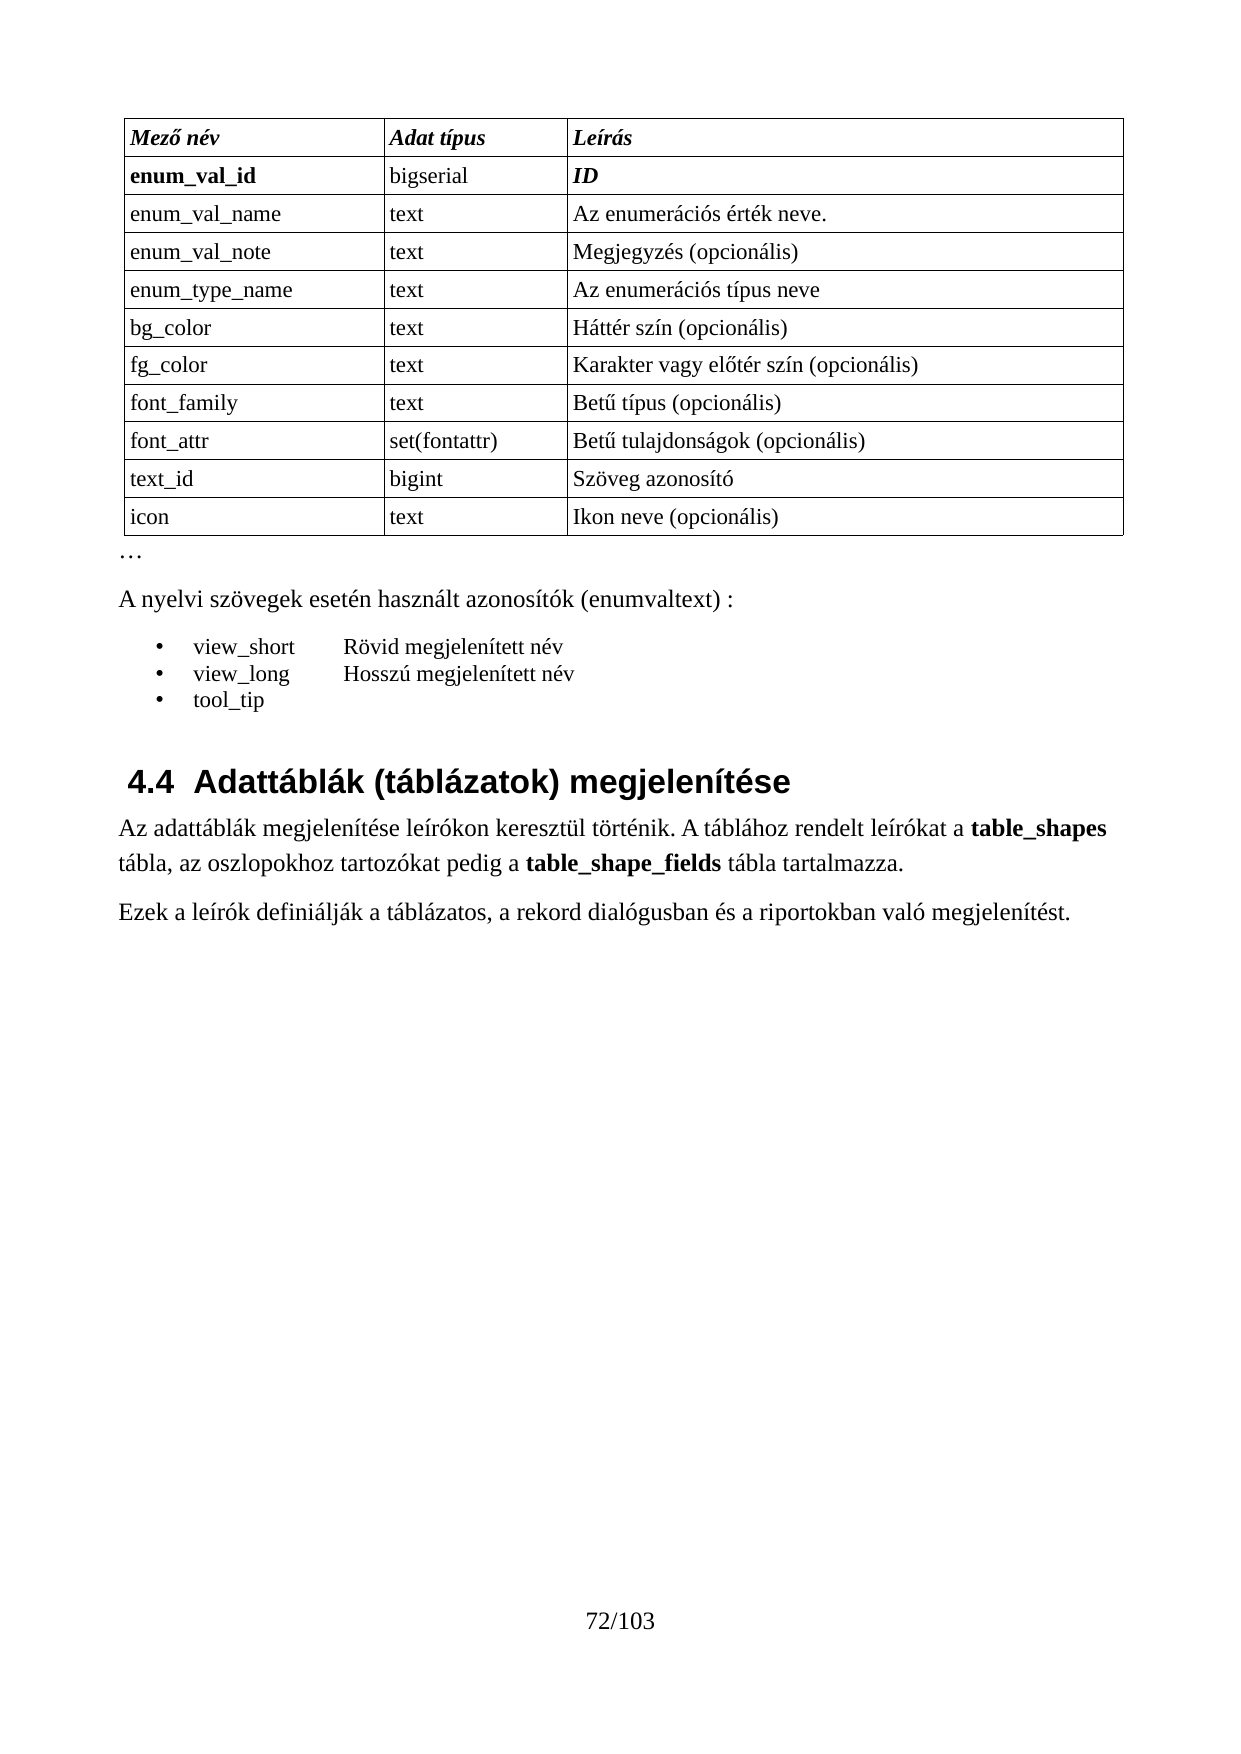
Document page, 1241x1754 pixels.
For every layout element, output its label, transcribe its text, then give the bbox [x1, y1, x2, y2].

table_cell enum_val_note [125, 233, 384, 270]
table_cell Megjegyzés (opcionális) [568, 233, 1123, 270]
text Ezek a leírók definiálják a táblázatos, a rekord dialógusban és a riportokban való megjelenítést. [118, 897, 1122, 926]
table_cell bg_color [125, 309, 384, 346]
text … [118, 535, 1122, 564]
table_cell text [385, 271, 567, 308]
table_cell bigint [385, 460, 567, 497]
table_cell Betű típus (opcionális) [568, 385, 1123, 421]
list view_short Rövid megjelenített név [156, 633, 1122, 660]
table_cell text [385, 498, 567, 535]
table_cell Karakter vagy előtér szín (opcionális) [568, 347, 1123, 383]
table_cell text [385, 233, 567, 270]
table_header Adat típus [385, 119, 567, 156]
table_cell set(fontattr) [385, 422, 567, 459]
table_cell text [385, 195, 567, 232]
table_cell Az enumerációs érték neve. [568, 195, 1123, 232]
table_cell text [385, 385, 567, 421]
table_header Leírás [568, 119, 1123, 156]
table_header Mező név [125, 119, 384, 156]
table_cell Ikon neve (opcionális) [568, 498, 1123, 535]
table_cell enum_val_id [125, 157, 384, 194]
text A nyelvi szövegek esetén használt azonosítók (enumvaltext) : [118, 584, 1122, 613]
table_cell enum_val_name [125, 195, 384, 232]
subtitle Adattáblák (táblázatok) megjelenítése [118, 762, 1122, 801]
table_cell Szöveg azonosító [568, 460, 1123, 497]
table_cell Betű tulajdonságok (opcionális) [568, 422, 1123, 459]
list tool_tip [156, 686, 1122, 712]
list view_long Hosszú megjelenített név [156, 660, 1122, 686]
table_cell font_family [125, 385, 384, 421]
table_cell icon [125, 498, 384, 535]
table_cell text [385, 347, 567, 383]
table_cell Az enumerációs típus neve [568, 271, 1123, 308]
table_cell font_attr [125, 422, 384, 459]
table_cell enum_type_name [125, 271, 384, 308]
table_cell text_id [125, 460, 384, 497]
text Az adattáblák megjelenítése leírókon keresztül történik. A táblához rendelt leírókat a table_shapes tábla, az oszlopokhoz tartozókat pedig a table_shape_fields tábla tartalmazza. [118, 813, 1122, 876]
table_cell fg_color [125, 347, 384, 383]
table_cell text [385, 309, 567, 346]
table_cell Háttér szín (opcionális) [568, 309, 1123, 346]
table_cell ID [568, 157, 1123, 194]
table_cell bigserial [385, 157, 567, 194]
